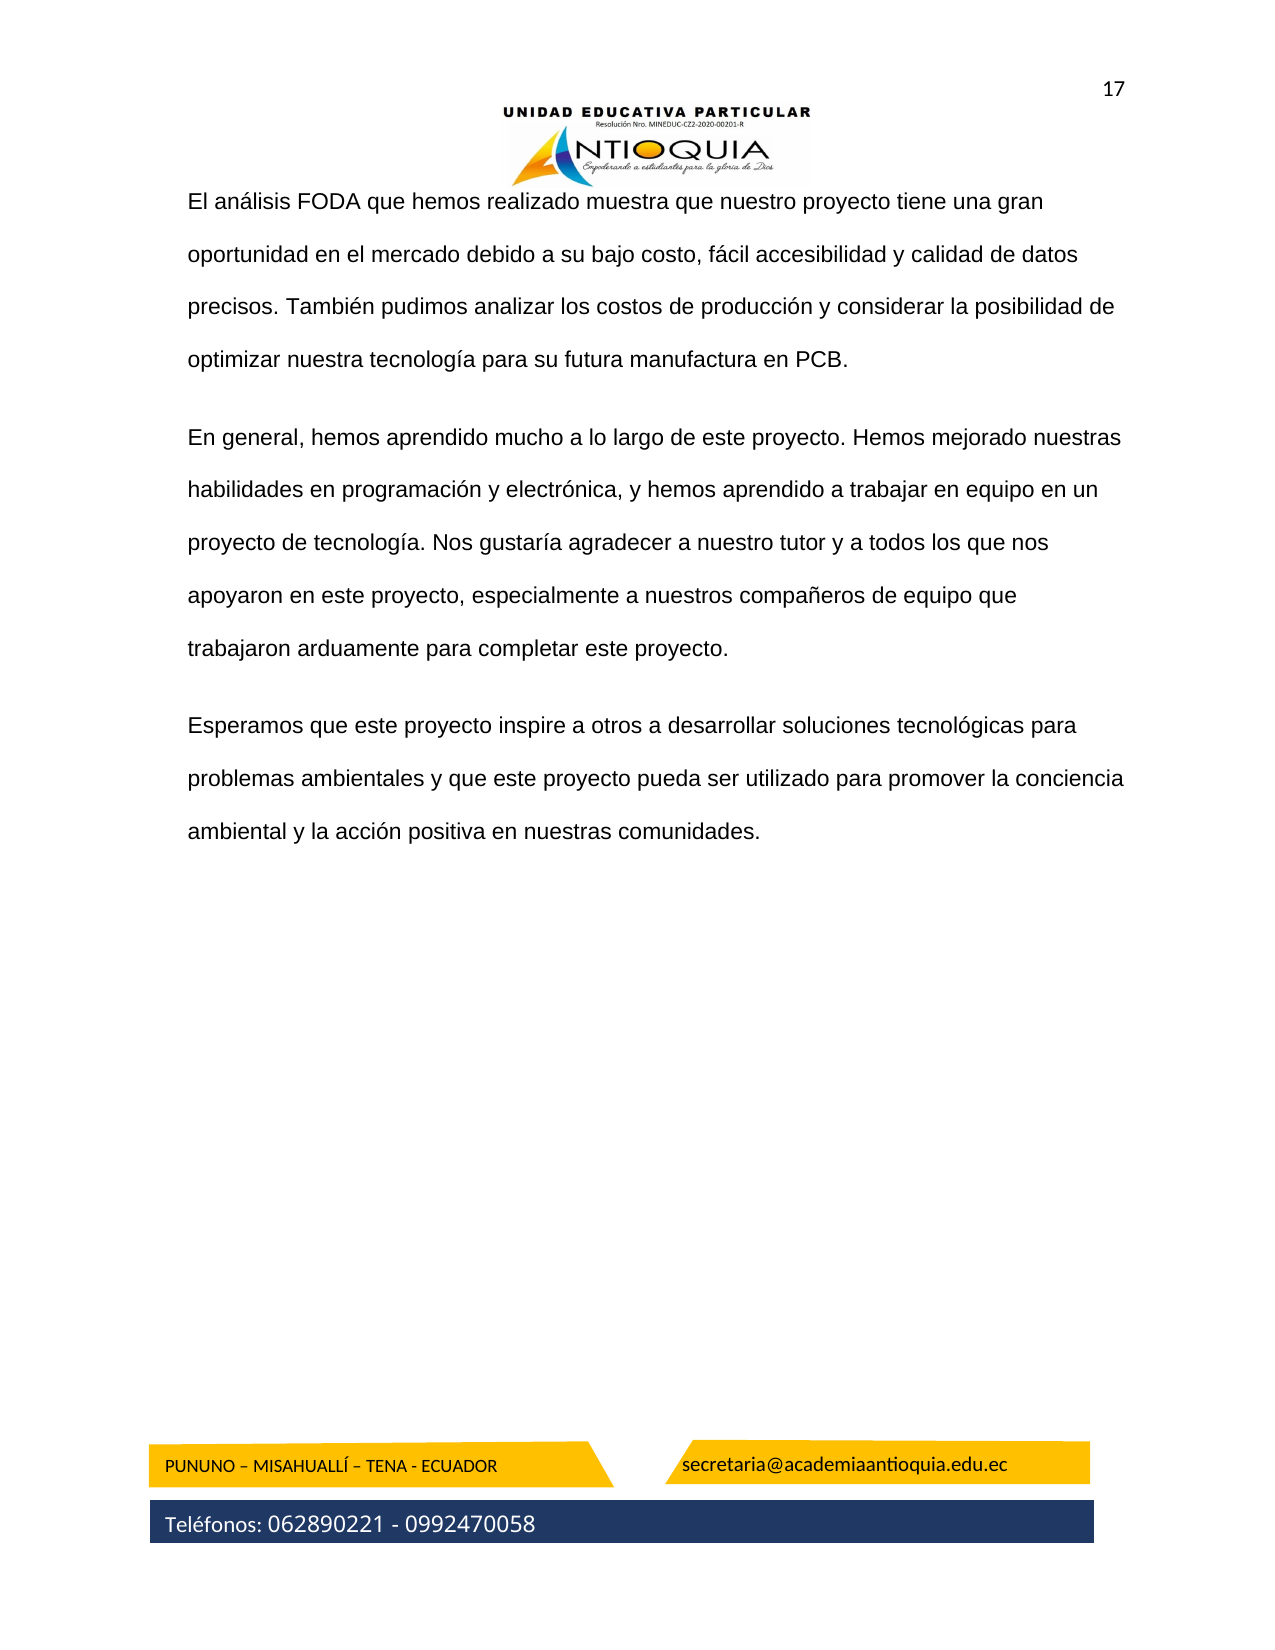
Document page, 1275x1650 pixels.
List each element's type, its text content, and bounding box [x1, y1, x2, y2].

text El análisis FODA que hemos realizado muestra que nuestro proyecto tiene una gran oportunidad en el mercado debido a su bajo costo, fácil accesibilidad y calidad de datos precisos. También pudimos analizar los costos de producción y considerar la posibilidad de optimizar nuestra tecnología para su futura manufactura en PCB. [187, 188, 1125, 372]
text Esperamos que este proyecto inspire a otros a desarrollar soluciones tecnológicas para problemas ambientales y que este proyecto pueda ser utilizado para promover la conciencia ambiental y la acción positiva en nuestras comunidades. [187, 712, 1125, 844]
text En general, hemos aprendido mucho a lo largo de este proyecto. Hemos mejorado nuestras habilidades en programación y electrónica, y hemos aprendido a trabajar en equipo en un proyecto de tecnología. Nos gustaría agradecer a nuestro tutor y a todos los que nos apoyaron en este proyecto, especialmente a nuestros compañeros de equipo que trabajaron arduamente para completar este proyecto. [187, 424, 1125, 661]
